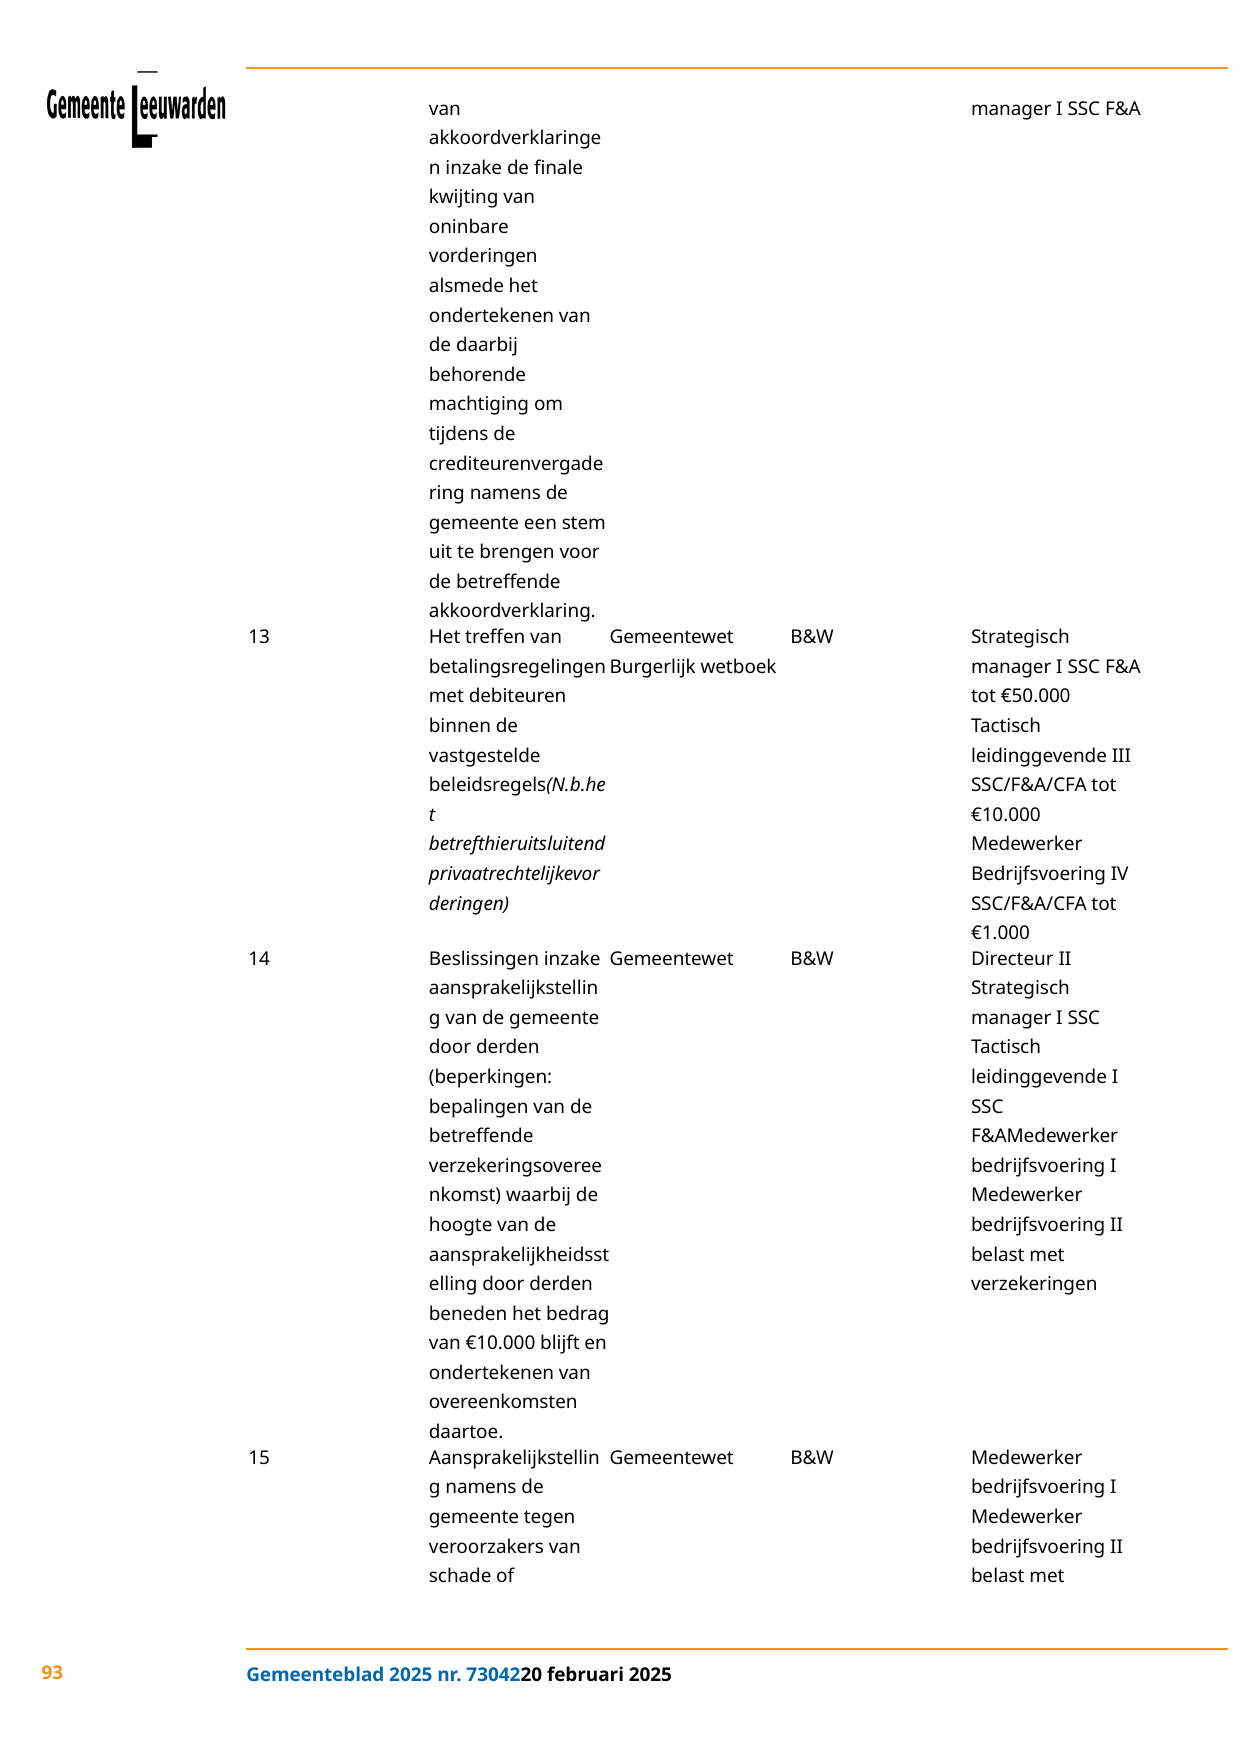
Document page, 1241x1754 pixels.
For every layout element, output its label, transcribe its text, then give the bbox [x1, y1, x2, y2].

table_cell B&W [790, 945, 971, 1444]
picture [41, 47, 231, 172]
table_cell Strategisch manager I SSC F&A tot €50.000 Tactisch leidinggevende III SSC/F&A/CFA tot €10.000 Medewerker Bedrijfsvoering IV SSC/F&A/CFA tot €1.000 [971, 624, 1152, 945]
table_cell B&W [790, 624, 971, 945]
table_cell 13 [248, 624, 429, 945]
table_cell Gemeentewet [609, 945, 790, 1444]
table_cell Gemeentewet Burgerlijk wetboek [609, 624, 790, 945]
table_cell Aansprakelijkstelling namens de gemeente tegen veroorzakers van schade of [429, 1444, 609, 1588]
table_cell B&W [790, 1444, 971, 1588]
table_cell Medewerker bedrijfsvoering I Medewerker bedrijfsvoering II belast met [971, 1444, 1152, 1588]
table_cell Beslissingen inzake aansprakelijkstelling van de gemeente door derden (beperkingen: bepalingen van de betreffende verzekeringsovereenkomst) waarbij de hoogte van de aansprakelijkheidsstelling door derden beneden het bedrag van €10.000 blijft en ondertekenen van overeenkomsten daartoe. [429, 945, 609, 1444]
table_cell van akkoordverklaringen inzake de finale kwijting van oninbare vorderingen alsmede het ondertekenen van de daarbij behorende machtiging om tijdens de crediteurenvergadering namens de gemeente een stem uit te brengen voor de betreffende akkoordverklaring. [429, 95, 609, 623]
table_cell [609, 95, 790, 623]
table_cell Gemeentewet [609, 1444, 790, 1588]
table_cell [790, 95, 971, 623]
table_cell manager I SSC F&A [971, 95, 1152, 623]
table_cell 14 [248, 945, 429, 1444]
table_cell 15 [248, 1444, 429, 1588]
table_cell Het treffen van betalingsregelingen met debiteuren binnen de vastgestelde beleidsregels(N.b.het betrefthieruitsluitendprivaatrechtelijkevorderingen) [429, 624, 609, 945]
table_cell [248, 95, 429, 623]
table_cell Directeur II Strategisch manager I SSC Tactisch leidinggevende I SSC F&AMedewerker bedrijfsvoering I Medewerker bedrijfsvoering II belast met verzekeringen [971, 945, 1152, 1444]
